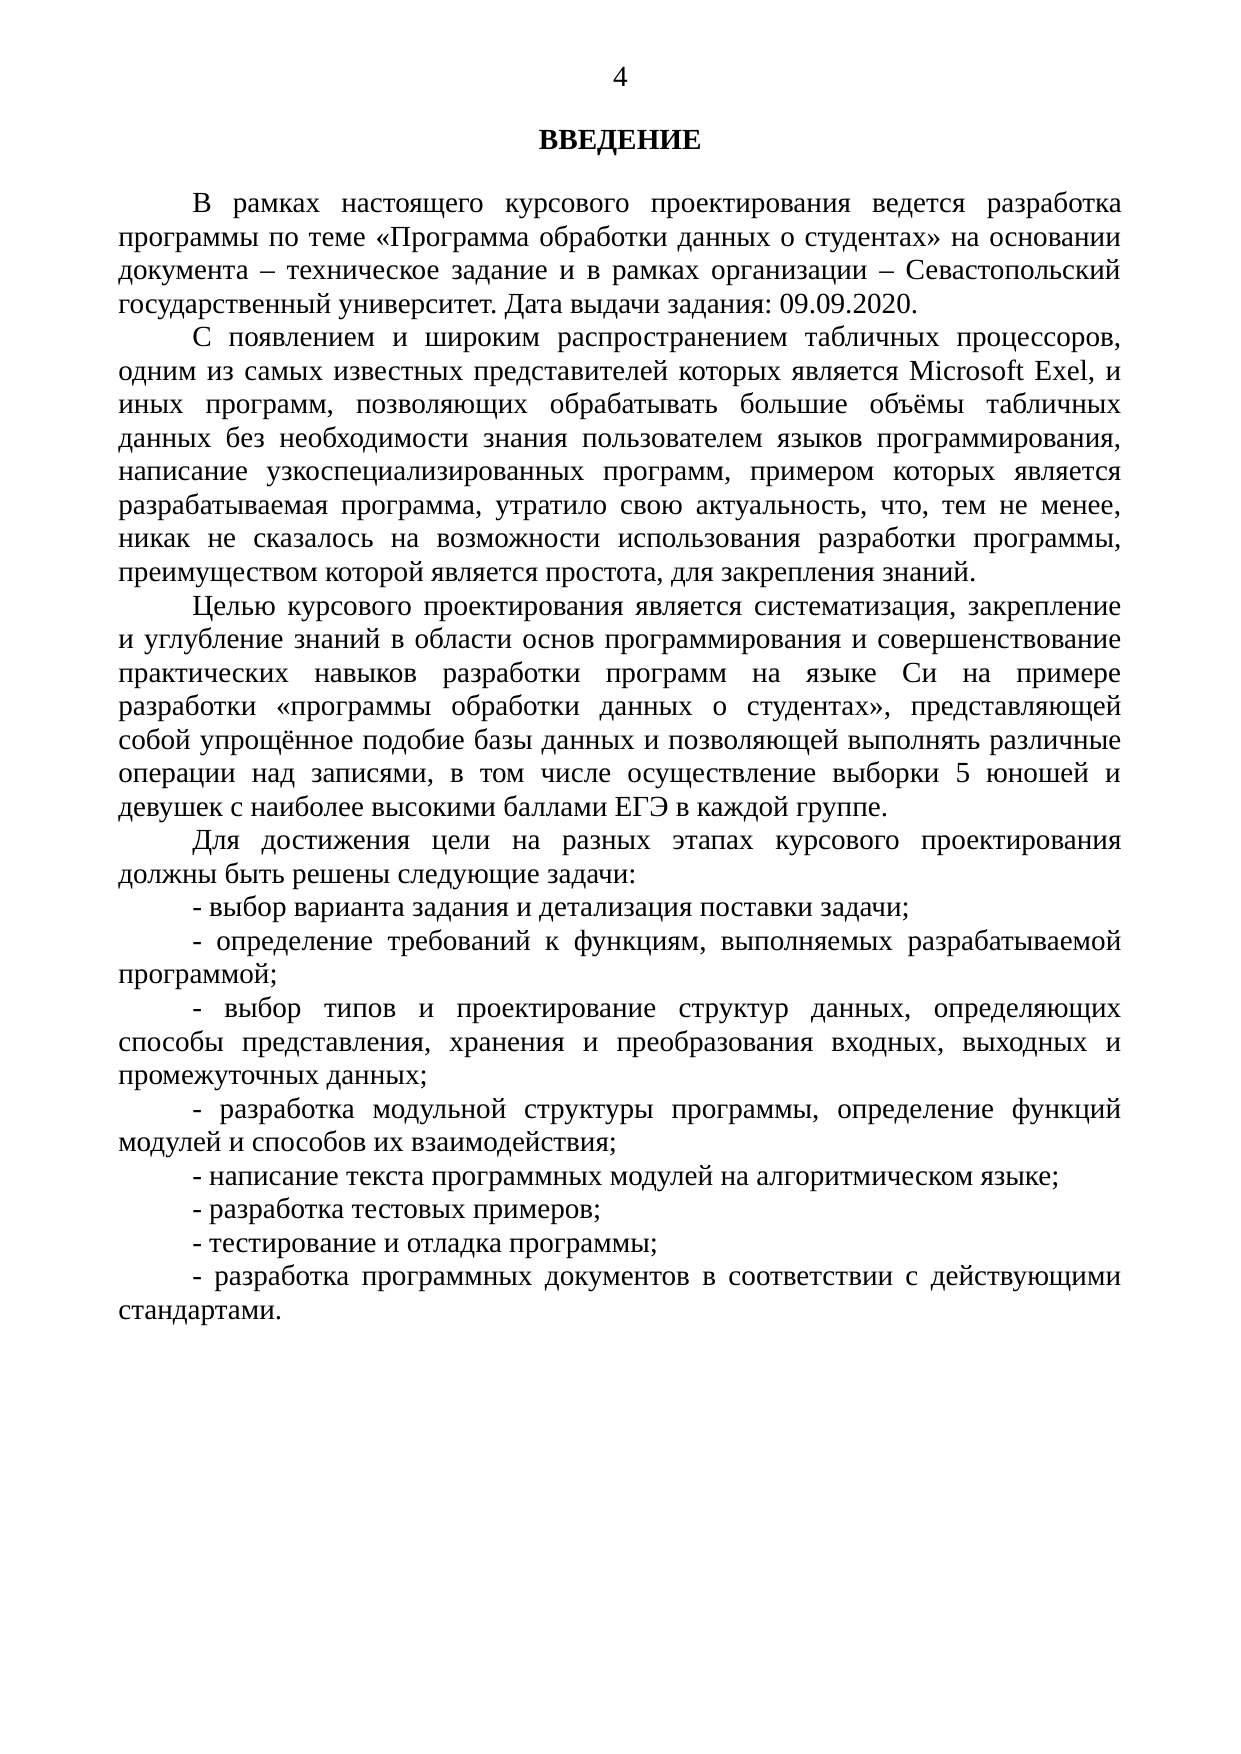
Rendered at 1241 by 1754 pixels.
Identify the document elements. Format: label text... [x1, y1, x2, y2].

text - написание текста программных модулей на алгоритмическом языке; [118, 1158, 1122, 1191]
text - тестирование и отладка программы; [118, 1225, 1122, 1258]
text - разработка модульной структуры программы, определение функций модулей и способов их взаимодействия; [118, 1091, 1122, 1158]
text ВВЕДЕНИЕ [118, 122, 1122, 156]
text - разработка программных документов в соответствии с действующими стандартами. [118, 1258, 1122, 1326]
text - определение требований к функциям, выполняемых разрабатываемой программой; [118, 923, 1122, 990]
text В рамках настоящего курсового проектирования ведется разработка программы по теме «Программа обработки данных о студентах» на основании документа – техническое задание и в рамках организации – Севастопольский государственный университет. Дата выдачи задания: 09.09.2020. [118, 185, 1122, 319]
text Целью курсового проектирования является систематизация, закрепление и углубление знаний в области основ программирования и совершенствование практических навыков разработки программ на языке Си на примере разработки «программы обработки данных о студентах», представляющей собой упрощённое подобие базы данных и позволяющей выполнять различные операции над записями, в том числе осуществление выборки 5 юношей и девушек с наиболее высокими баллами ЕГЭ в каждой группе. [118, 588, 1122, 822]
text - разработка тестовых примеров; [118, 1191, 1122, 1225]
text С появлением и широким распространением табличных процессоров, одним из самых известных представителей которых является Microsoft Exel, и иных программ, позволяющих обрабатывать большие объёмы табличных данных без необходимости знания пользователем языков программирования, написание узкоспециализированных программ, примером которых является разрабатываемая программа, утратило свою актуальность, что, тем не менее, никак не сказалось на возможности использования разработки программы, преимуществом которой является простота, для закрепления знаний. [118, 319, 1122, 588]
text - выбор типов и проектирование структур данных, определяющих способы представления, хранения и преобразования входных, выходных и промежуточных данных; [118, 990, 1122, 1091]
text Для достижения цели на разных этапах курсового проектирования должны быть решены следующие задачи: [118, 822, 1122, 889]
text - выбор варианта задания и детализация поставки задачи; [118, 889, 1122, 923]
